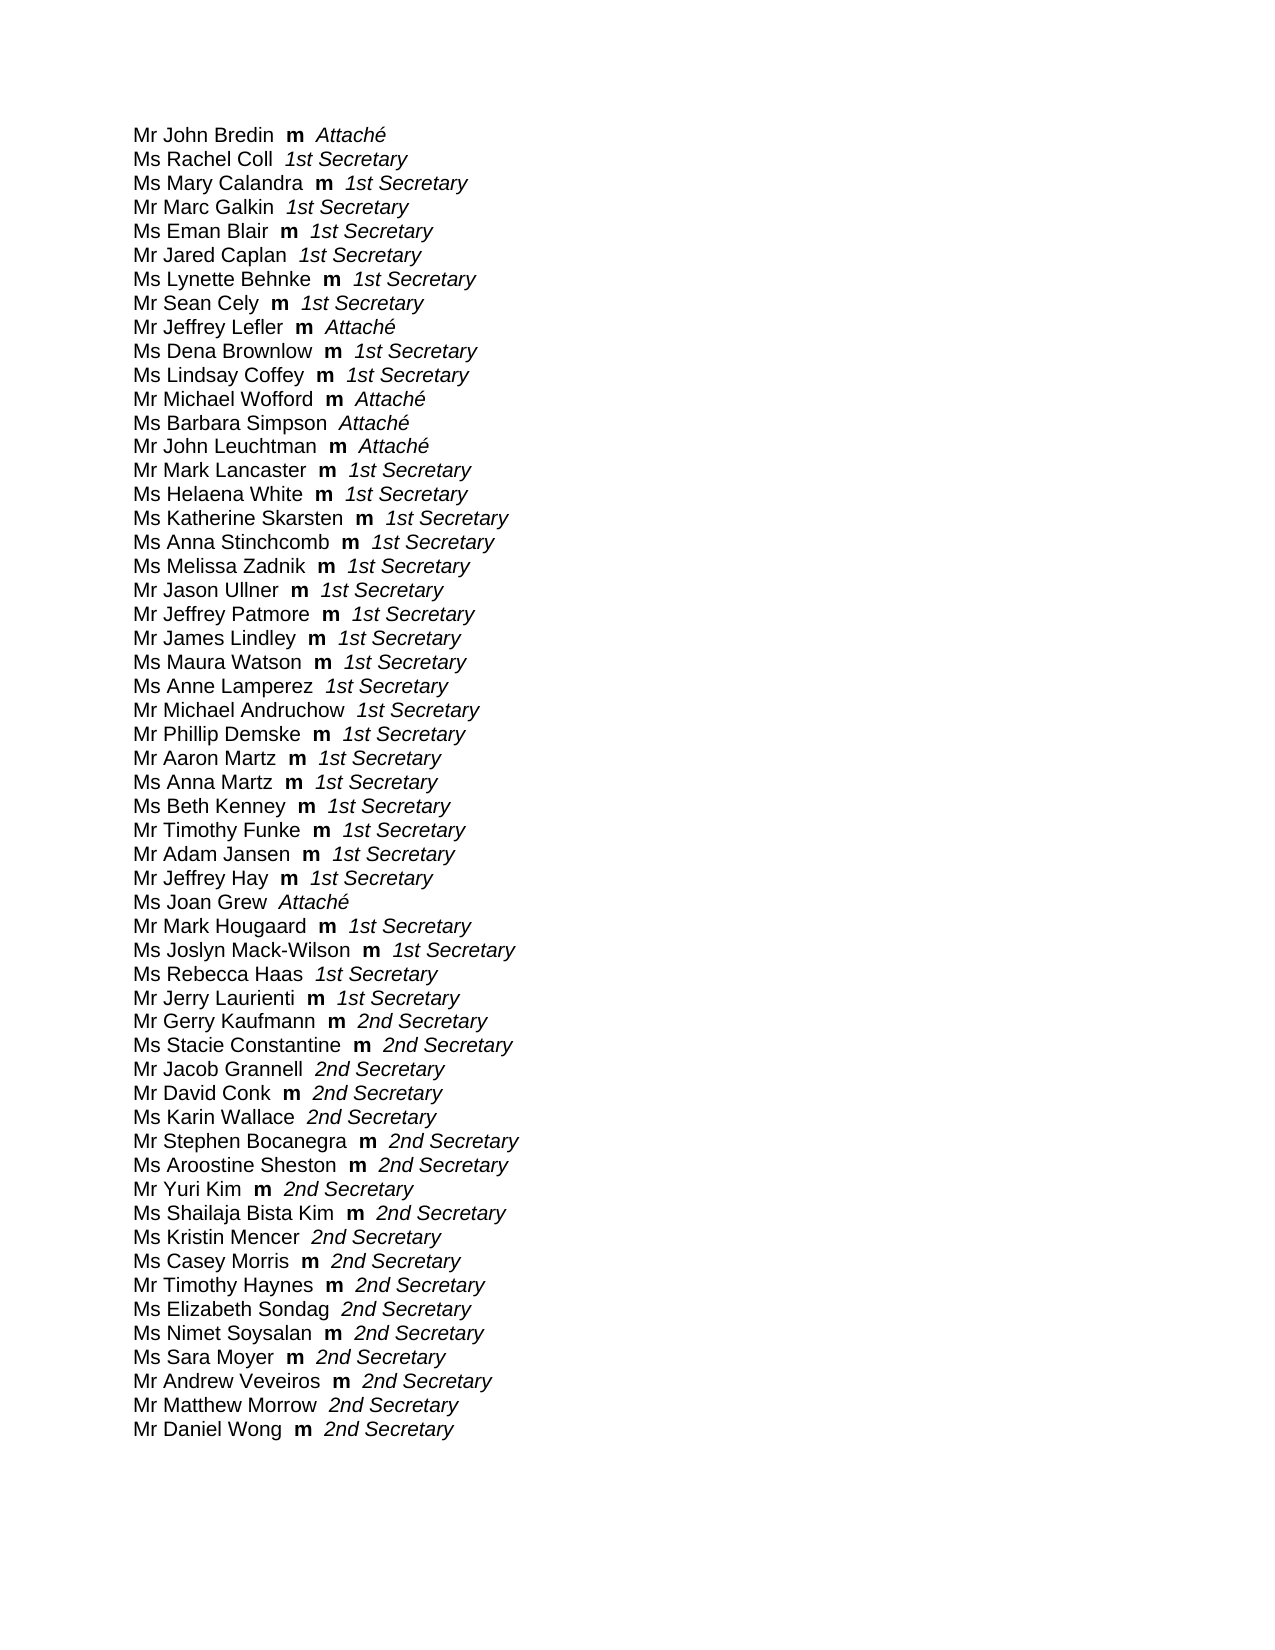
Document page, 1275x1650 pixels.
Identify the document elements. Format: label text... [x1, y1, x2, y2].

text Mr Jared Caplan 1st Secretary [133, 243, 1181, 267]
text Ms Mary Calandra m 1st Secretary [133, 171, 1181, 195]
text Mr Gerry Kaufmann m 2nd Secretary [133, 1009, 1181, 1033]
text Ms Aroostine Sheston m 2nd Secretary [133, 1153, 1181, 1177]
text Mr Yuri Kim m 2nd Secretary [133, 1177, 1181, 1201]
text Ms Beth Kenney m 1st Secretary [133, 794, 1181, 818]
text Ms Anne Lamperez 1st Secretary [133, 674, 1181, 698]
text Mr Jeffrey Hay m 1st Secretary [133, 866, 1181, 889]
text Mr Michael Wofford m Attaché [133, 386, 1181, 410]
text Mr Jacob Grannell 2nd Secretary [133, 1057, 1181, 1081]
text Ms Katherine Skarsten m 1st Secretary [133, 506, 1181, 530]
text Mr Mark Lancaster m 1st Secretary [133, 458, 1181, 482]
text Ms Eman Blair m 1st Secretary [133, 219, 1181, 243]
text Ms Joan Grew Attaché [133, 889, 1181, 913]
text Ms Elizabeth Sondag 2nd Secretary [133, 1297, 1181, 1321]
text Ms Shailaja Bista Kim m 2nd Secretary [133, 1201, 1181, 1225]
text Mr Michael Andruchow 1st Secretary [133, 698, 1181, 722]
text Ms Anna Martz m 1st Secretary [133, 770, 1181, 794]
text Ms Barbara Simpson Attaché [133, 410, 1181, 434]
text Ms Stacie Constantine m 2nd Secretary [133, 1033, 1181, 1057]
text Mr Jerry Laurienti m 1st Secretary [133, 985, 1181, 1009]
text Mr Timothy Funke m 1st Secretary [133, 818, 1181, 842]
text Mr John Leuchtman m Attaché [133, 434, 1181, 458]
text Mr Matthew Morrow 2nd Secretary [133, 1393, 1181, 1417]
text Mr Jeffrey Patmore m 1st Secretary [133, 602, 1181, 626]
text Mr Andrew Veveiros m 2nd Secretary [133, 1369, 1181, 1393]
text Ms Kristin Mencer 2nd Secretary [133, 1225, 1181, 1249]
text Ms Lindsay Coffey m 1st Secretary [133, 362, 1181, 386]
text Ms Dena Brownlow m 1st Secretary [133, 338, 1181, 362]
text Mr Sean Cely m 1st Secretary [133, 291, 1181, 314]
text Ms Maura Watson m 1st Secretary [133, 650, 1181, 674]
text Ms Casey Morris m 2nd Secretary [133, 1249, 1181, 1273]
text Mr David Conk m 2nd Secretary [133, 1081, 1181, 1105]
text Ms Sara Moyer m 2nd Secretary [133, 1345, 1181, 1369]
text Mr Adam Jansen m 1st Secretary [133, 842, 1181, 866]
text Mr Aaron Martz m 1st Secretary [133, 746, 1181, 770]
text Ms Rachel Coll 1st Secretary [133, 147, 1181, 171]
text Mr Daniel Wong m 2nd Secretary [133, 1417, 1181, 1441]
text Mr Jason Ullner m 1st Secretary [133, 578, 1181, 602]
text Mr James Lindley m 1st Secretary [133, 626, 1181, 650]
text Ms Karin Wallace 2nd Secretary [133, 1105, 1181, 1129]
text Ms Lynette Behnke m 1st Secretary [133, 267, 1181, 291]
text Mr John Bredin m Attaché [133, 123, 1181, 147]
text Mr Marc Galkin 1st Secretary [133, 195, 1181, 219]
text Ms Rebecca Haas 1st Secretary [133, 961, 1181, 985]
text Mr Jeffrey Lefler m Attaché [133, 314, 1181, 338]
text Mr Mark Hougaard m 1st Secretary [133, 913, 1181, 937]
text Ms Joslyn Mack-Wilson m 1st Secretary [133, 937, 1181, 961]
text Ms Anna Stinchcomb m 1st Secretary [133, 530, 1181, 554]
text Mr Phillip Demske m 1st Secretary [133, 722, 1181, 746]
text Mr Stephen Bocanegra m 2nd Secretary [133, 1129, 1181, 1153]
text Ms Nimet Soysalan m 2nd Secretary [133, 1321, 1181, 1345]
text Ms Melissa Zadnik m 1st Secretary [133, 554, 1181, 578]
text Mr Timothy Haynes m 2nd Secretary [133, 1273, 1181, 1297]
text Ms Helaena White m 1st Secretary [133, 482, 1181, 506]
